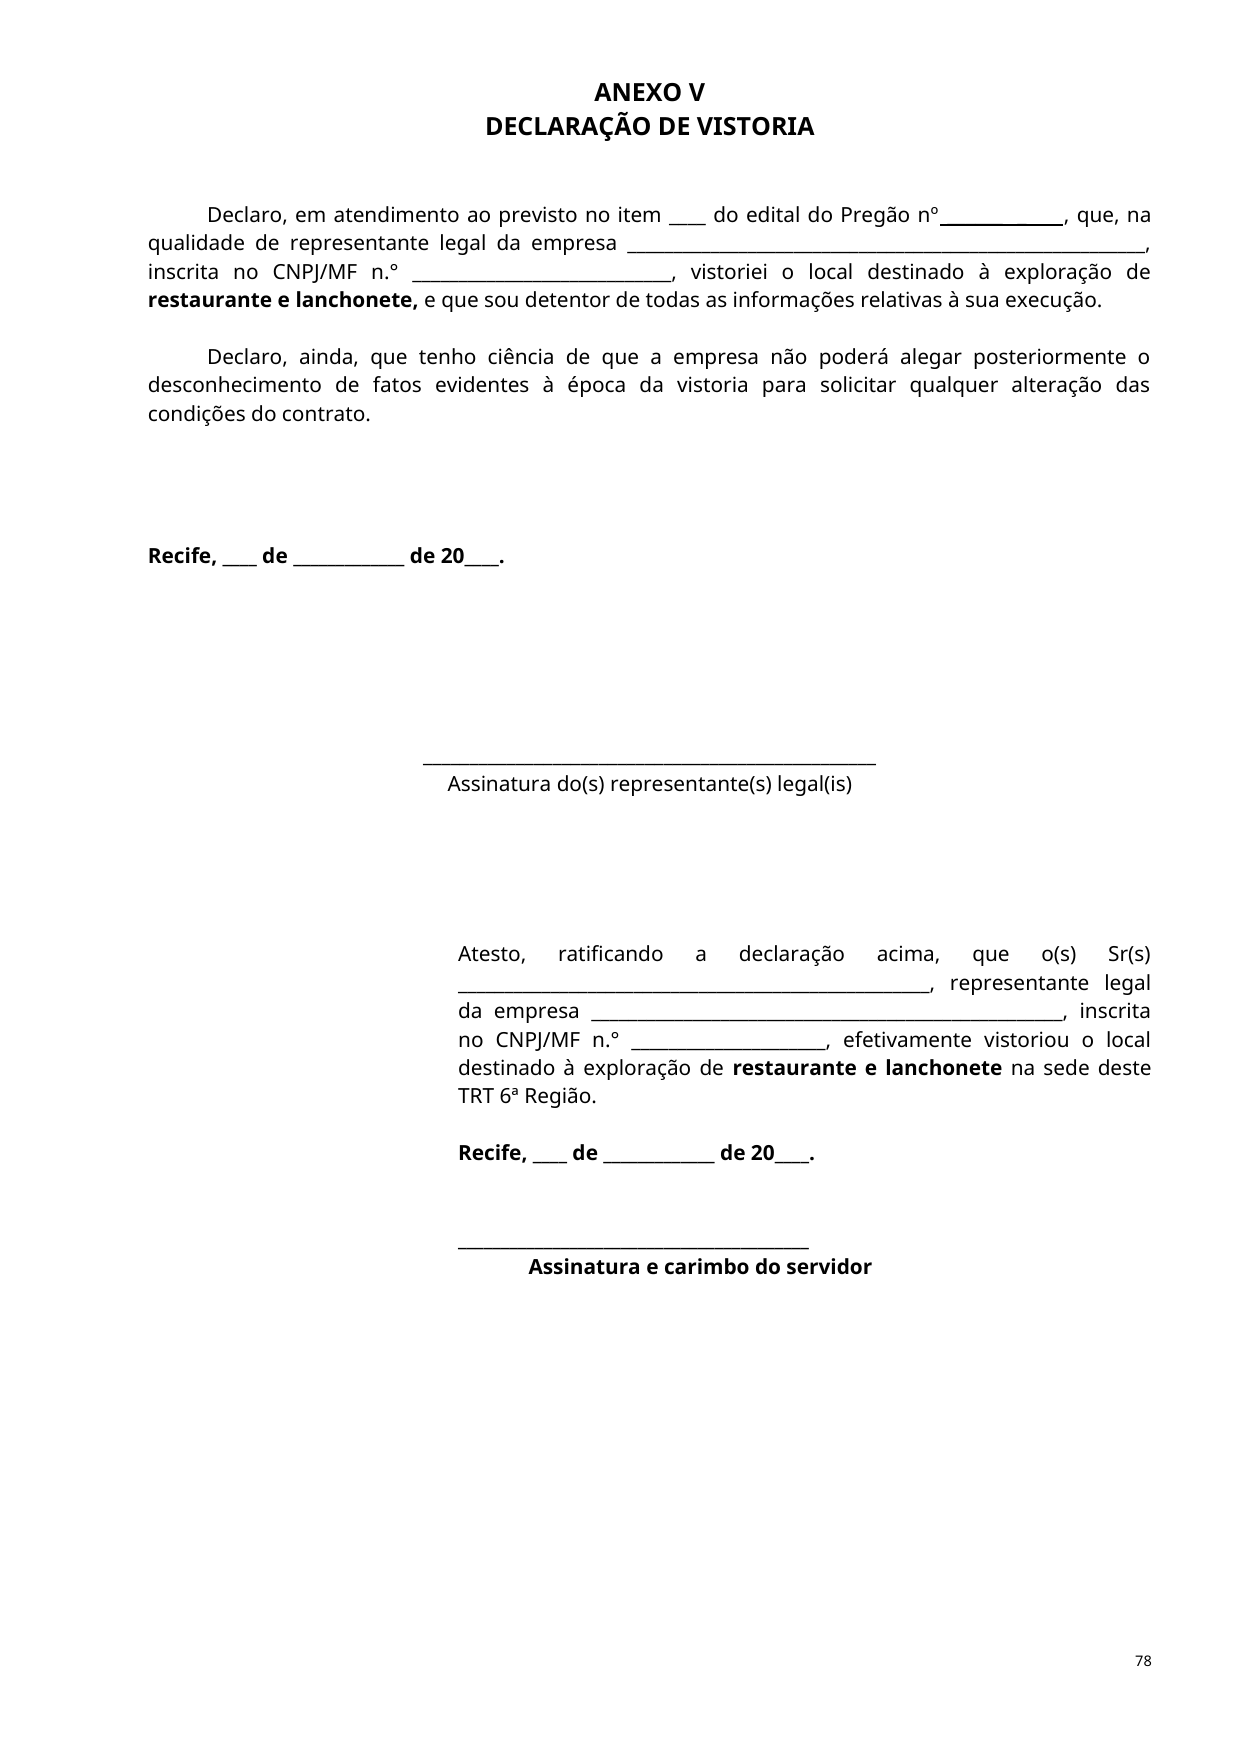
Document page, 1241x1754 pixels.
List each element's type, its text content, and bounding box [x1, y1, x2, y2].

text Assinatura do(s) representante(s) legal(is) [148, 769, 1152, 797]
text _________________________________________ [458, 1224, 1152, 1252]
text Declaro, em atendimento ao previsto no item ____ do edital do Pregão nº ______ _ , que, na qualidade de representante legal da empresa ________________________________________________________, inscrita no CNPJ/MF n.° ____________________________, vistoriei o local destinado à exploração de restaurante e lanchonete, e que sou detentor de todas as informações relativas à sua execução. [148, 200, 1152, 314]
text _________________________________________________ [148, 740, 1152, 769]
subtitle ANEXO V [148, 75, 1152, 109]
subtitle Recife, ____ de _____________ de 20____. [148, 541, 1117, 570]
text Declaro, ainda, que tenho ciência de que a empresa não poderá alegar posteriormente o desconhecimento de fatos evidentes à época da vistoria para solicitar qualquer alteração das condições do contrato. [148, 342, 1152, 427]
subtitle DECLARAÇÃO DE VISTORIA [148, 109, 1152, 143]
text Atesto, ratificando a declaração acima, que o(s) Sr(s) ___________________________________________________, representante legal da empresa ___________________________________________________, inscrita no CNPJ/MF n.° _____________________, efetivamente vistoriou o local destinado à exploração de restaurante e lanchonete na sede deste TRT 6ª Região. [458, 939, 1152, 1110]
subtitle Recife, ____ de _____________ de 20____. [458, 1138, 1117, 1167]
text Assinatura e carimbo do servidor [458, 1252, 1152, 1281]
